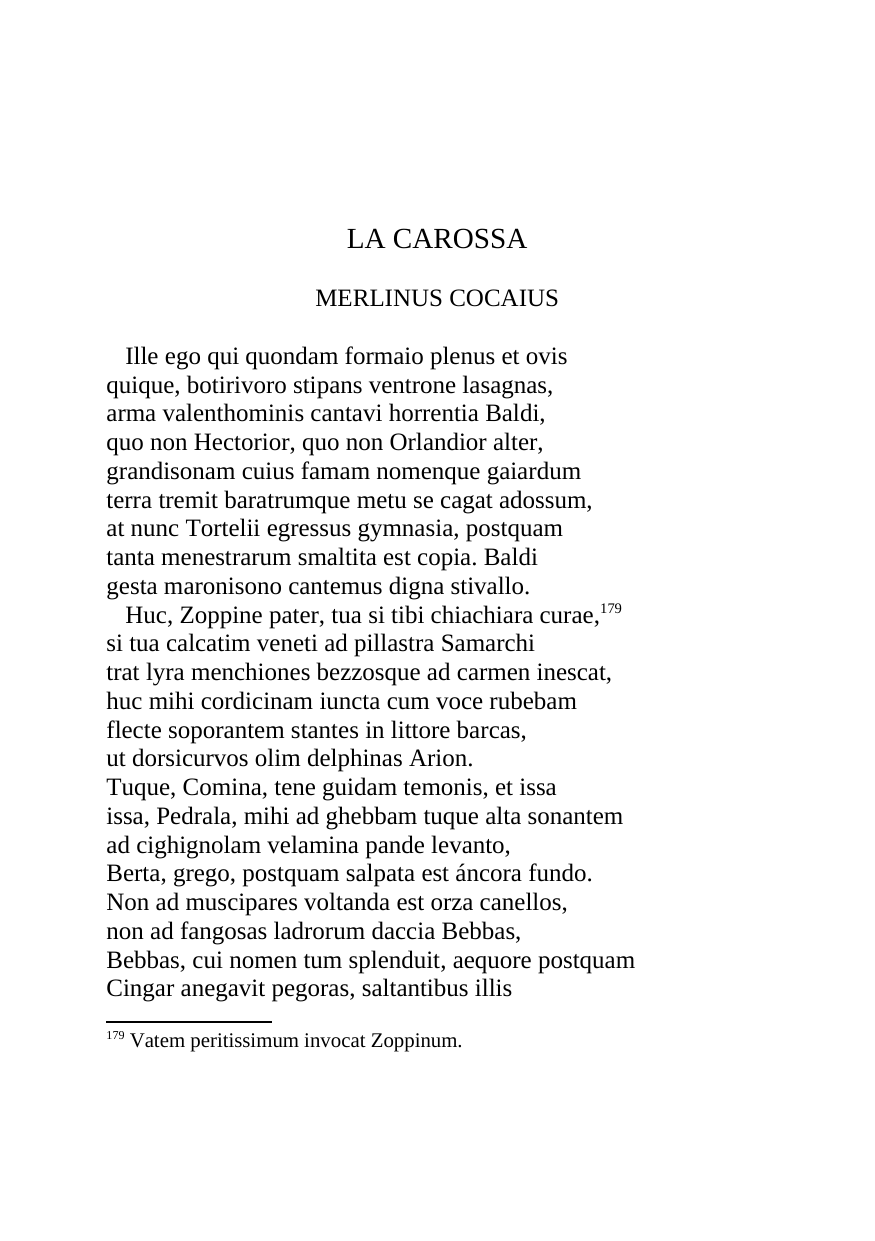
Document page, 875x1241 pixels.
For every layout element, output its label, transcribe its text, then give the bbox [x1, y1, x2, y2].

text Vatem peritissimum invocat Zoppinum. [106, 1028, 768, 1052]
text arma valenthominis cantavi horrentia Baldi, [106, 398, 768, 427]
text gesta maronisono cantemus digna stivallo. [106, 571, 768, 600]
text trat lyra menchiones bezzosque ad carmen inescat, [106, 657, 768, 686]
text huc mihi cordicinam iuncta cum voce rubebam [106, 686, 768, 715]
text flecte soporantem stantes in littore barcas, [106, 715, 768, 743]
text terra tremit baratrumque metu se cagat adossum, [106, 485, 768, 513]
text Ille ego qui quondam formaio plenus et ovis [125, 341, 768, 370]
text Tuque, Comina, tene guidam temonis, et issa [106, 772, 768, 801]
text LA CAROSSA [106, 221, 768, 255]
text Non ad muscipares voltanda est orza canellos, [106, 887, 768, 916]
text ad cighignolam velamina pande levanto, [106, 830, 768, 858]
text Berta, grego, postquam salpata est áncora fundo. [106, 858, 768, 887]
text ut dorsicurvos olim delphinas Arion. [106, 743, 768, 772]
text non ad fangosas ladrorum daccia Bebbas, [106, 916, 768, 945]
text issa, Pedrala, mihi ad ghebbam tuque alta sonantem [106, 801, 768, 830]
text quique, botirivoro stipans ventrone lasagnas, [106, 370, 768, 398]
text si tua calcatim veneti ad pillastra Samarchi [106, 628, 768, 657]
text tanta menestrarum smaltita est copia. Baldi [106, 542, 768, 571]
text MERLINUS COCAIUS [106, 283, 768, 312]
text grandisonam cuius famam nomenque gaiardum [106, 456, 768, 485]
text Cingar anegavit pegoras, saltantibus illis [106, 973, 768, 1002]
text Bebbas, cui nomen tum splenduit, aequore postquam [106, 945, 768, 973]
text quo non Hectorior, quo non Orlandior alter, [106, 427, 768, 456]
text Huc, Zoppine pater, tua si tibi chiachiara curae, [125, 600, 768, 628]
text at nunc Tortelii egressus gymnasia, postquam [106, 513, 768, 542]
